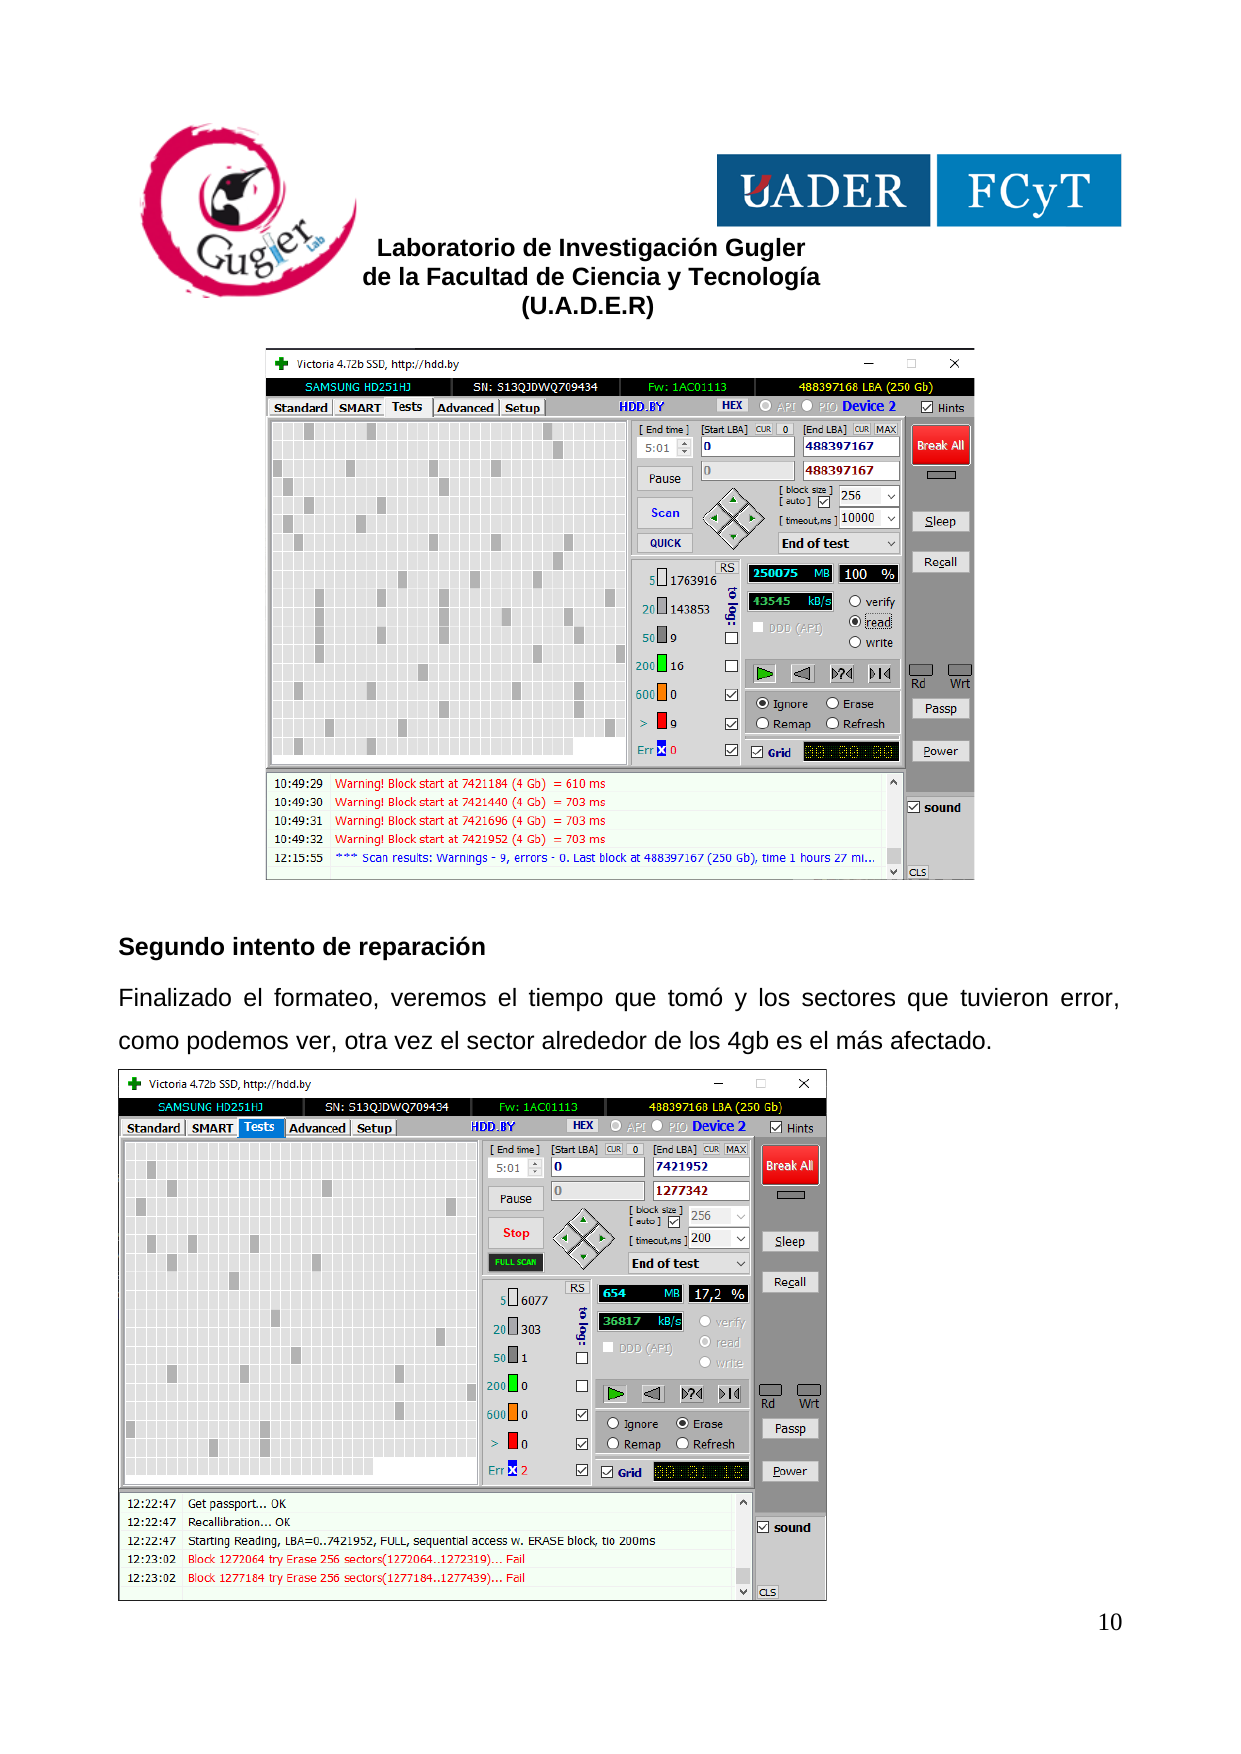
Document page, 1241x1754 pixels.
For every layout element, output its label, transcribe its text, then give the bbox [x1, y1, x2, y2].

picture [1000, 174, 1027, 208]
picture [970, 175, 994, 207]
picture [127, 123, 371, 298]
picture [118, 1069, 827, 1601]
picture [717, 153, 1122, 227]
subtitle Segundo intento de reparación [118, 932, 1122, 960]
picture [1061, 175, 1089, 207]
text Finalizado el formateo, veremos el tiempo que tomó y los sectores que tuvieron error, como podemos ver, otra vez el sector alrededor de los 4gb es el más afectado. [118, 983, 1122, 1055]
picture [265, 348, 975, 880]
picture [1033, 185, 1048, 209]
